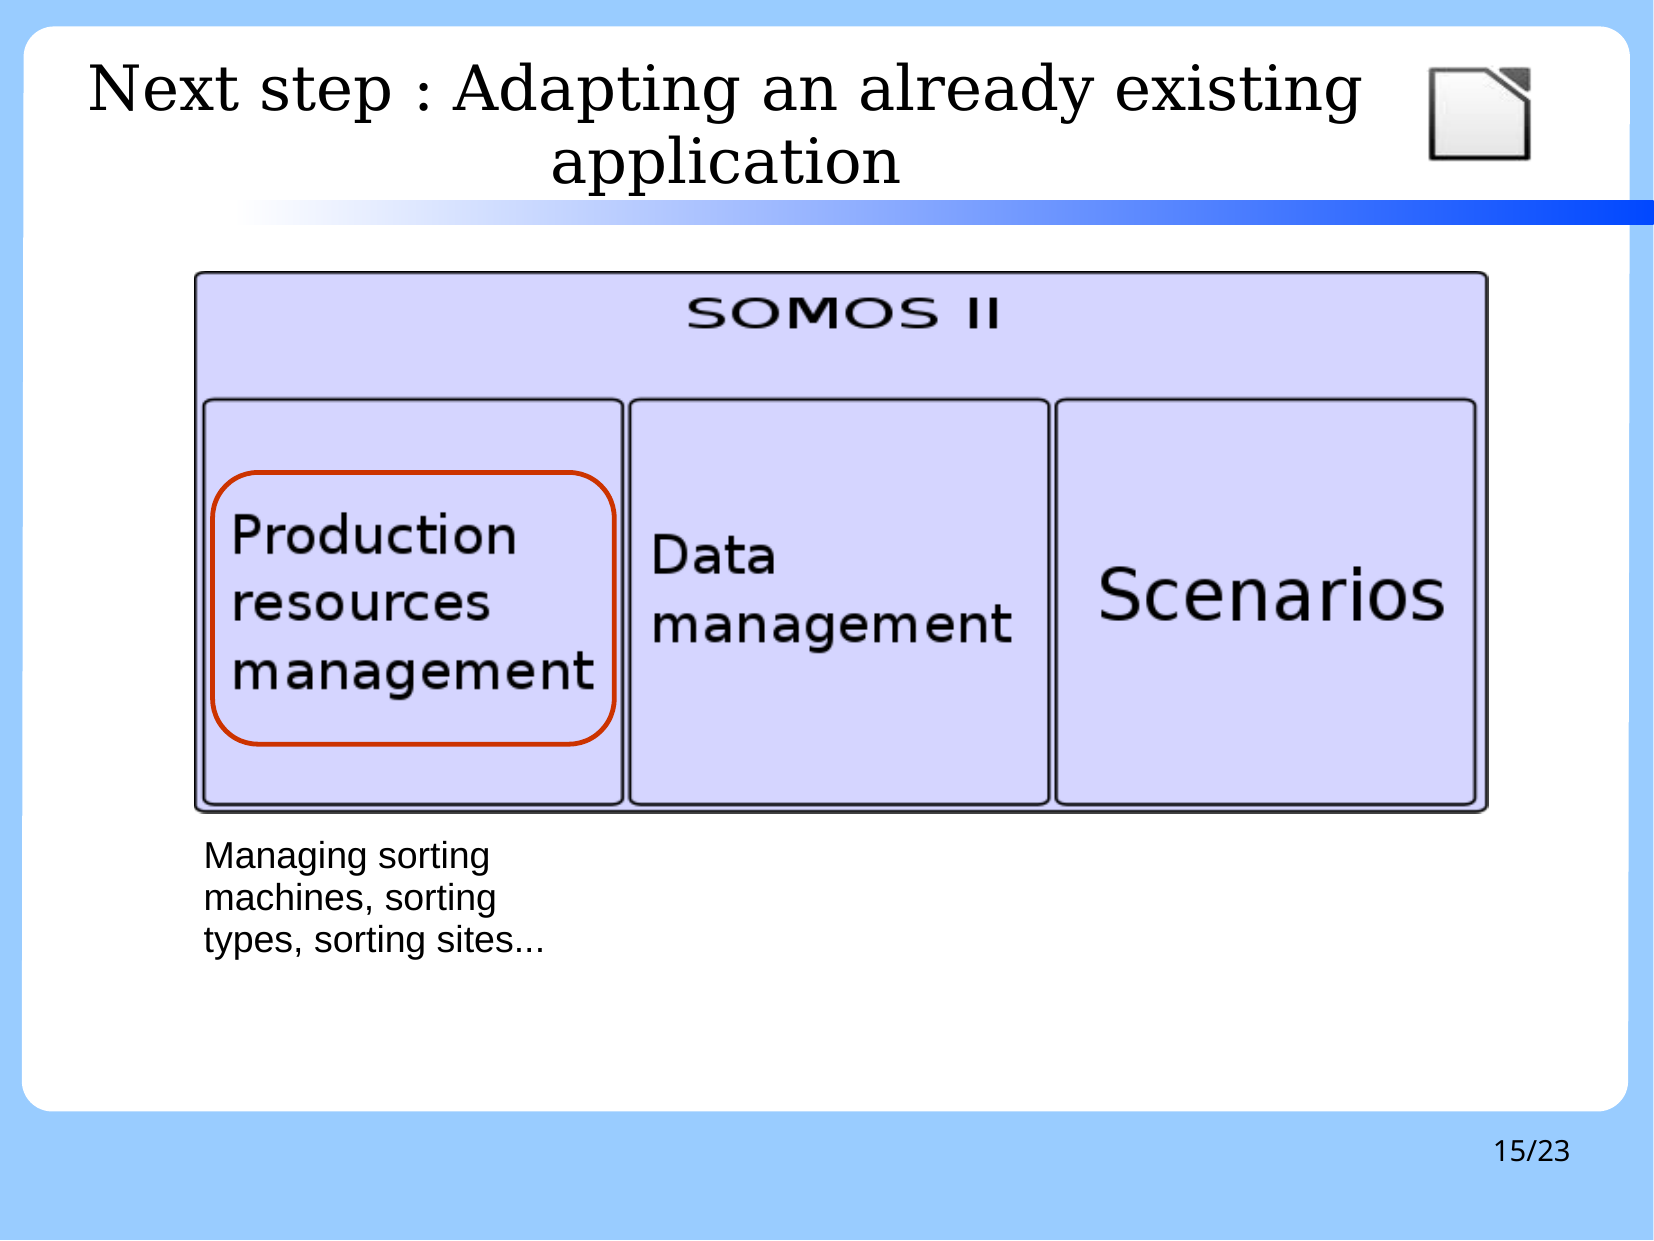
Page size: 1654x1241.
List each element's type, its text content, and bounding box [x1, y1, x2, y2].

picture [1417, 47, 1562, 177]
title Next step : Adapting an already existing application [82, 49, 1371, 201]
picture [194, 271, 1489, 814]
text_box Managing sorting machines, sorting types, sorting sites... [188, 826, 615, 968]
